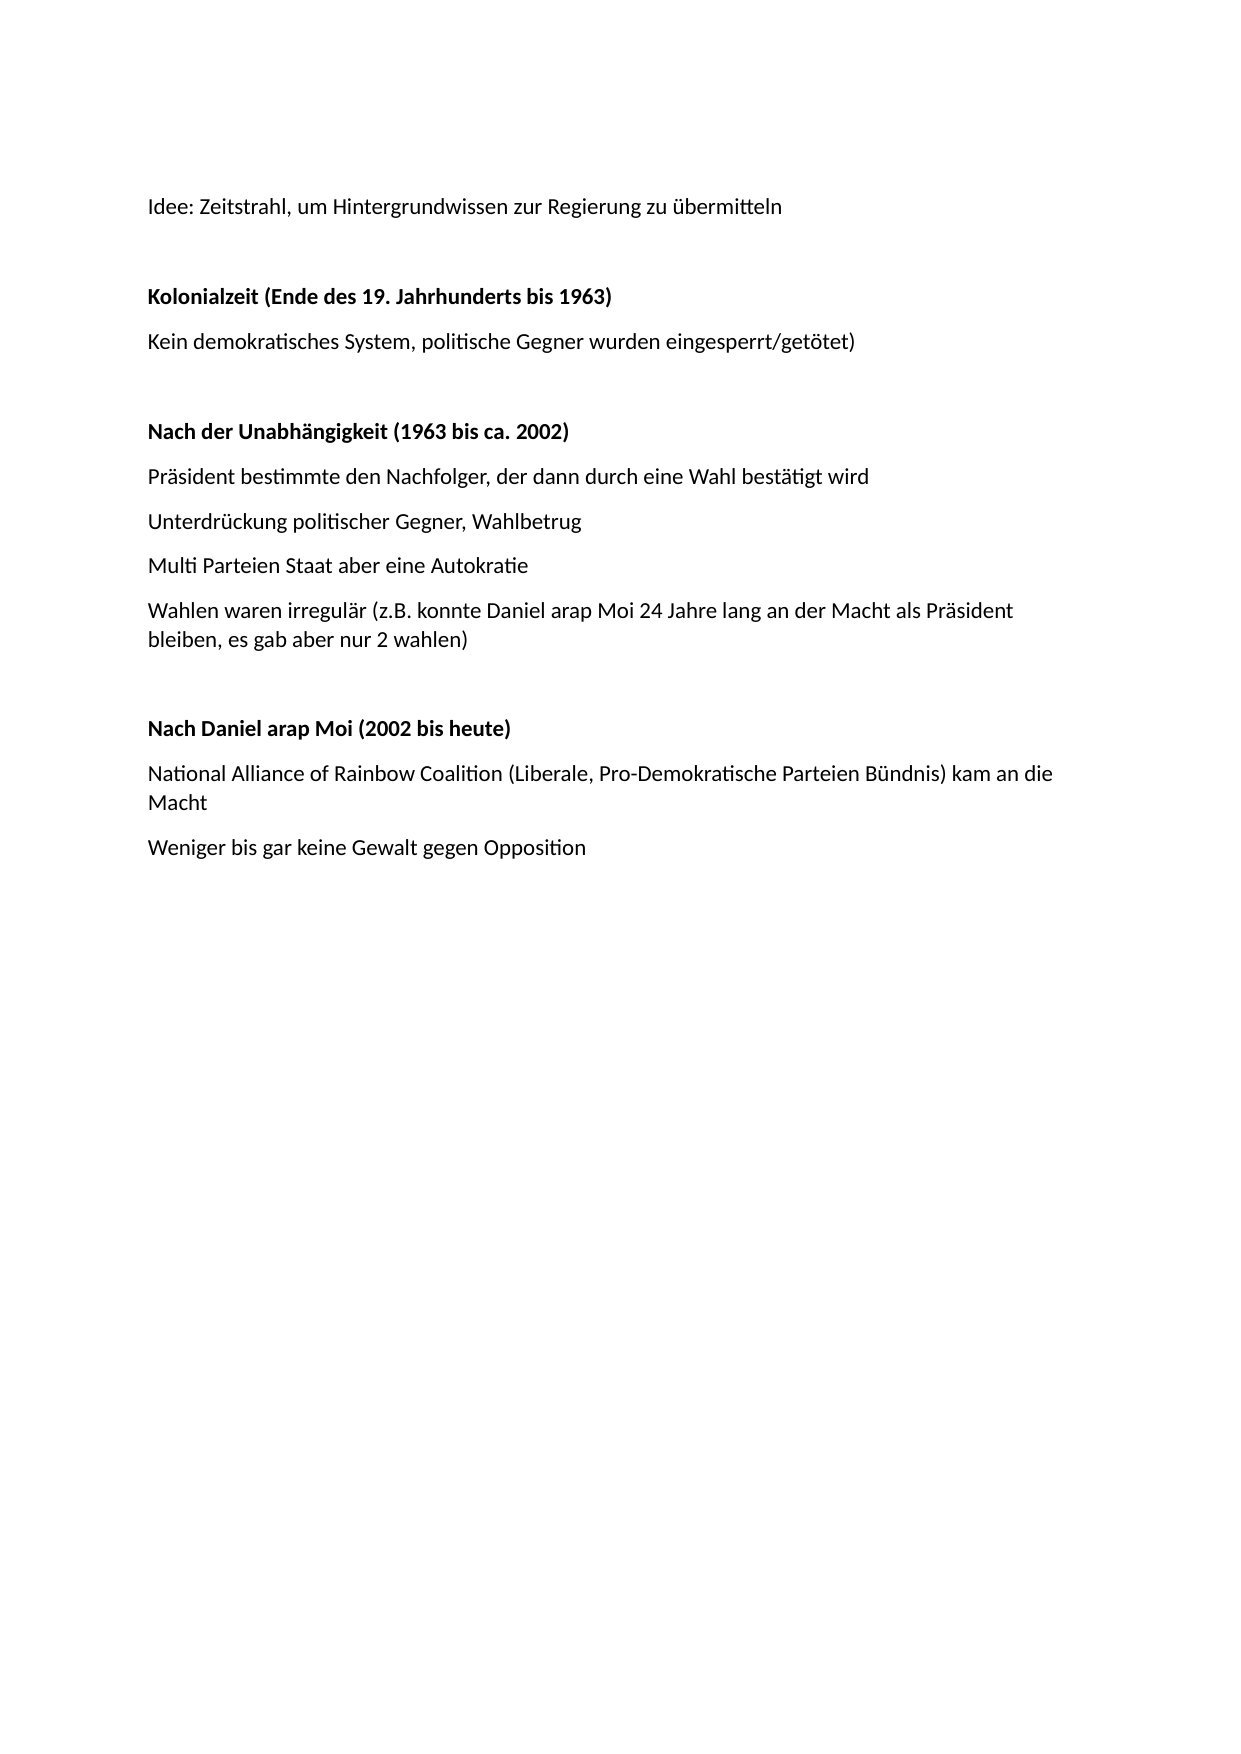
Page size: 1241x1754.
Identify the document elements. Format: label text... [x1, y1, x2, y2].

text National Alliance of Rainbow Coalition (Liberale, Pro-Demokratische Parteien Bündnis) kam an die Macht [148, 759, 1093, 816]
text Weniger bis gar keine Gewalt gegen Opposition [148, 833, 1093, 861]
text Kein demokratisches System, politische Gegner wurden eingesperrt/getötet) [148, 327, 1093, 355]
text Nach Daniel arap Moi (2002 bis heute) [148, 714, 1093, 743]
text Wahlen waren irregulär (z.B. konnte Daniel arap Moi 24 Jahre lang an der Macht als Präsident bleiben, es gab aber nur 2 wahlen) [148, 597, 1093, 653]
text Idee: Zeitstrahl, um Hintergrundwissen zur Regierung zu übermitteln [148, 192, 1093, 221]
text Multi Parteien Staat aber eine Autokratie [148, 552, 1093, 580]
text Kolonialzeit (Ende des 19. Jahrhunderts bis 1963) [148, 282, 1093, 310]
text Präsident bestimmte den Nachfolger, der dann durch eine Wahl bestätigt wird [148, 462, 1093, 490]
text Nach der Unabhängigkeit (1963 bis ca. 2002) [148, 417, 1093, 445]
text Unterdrückung politischer Gegner, Wahlbetrug [148, 507, 1093, 535]
